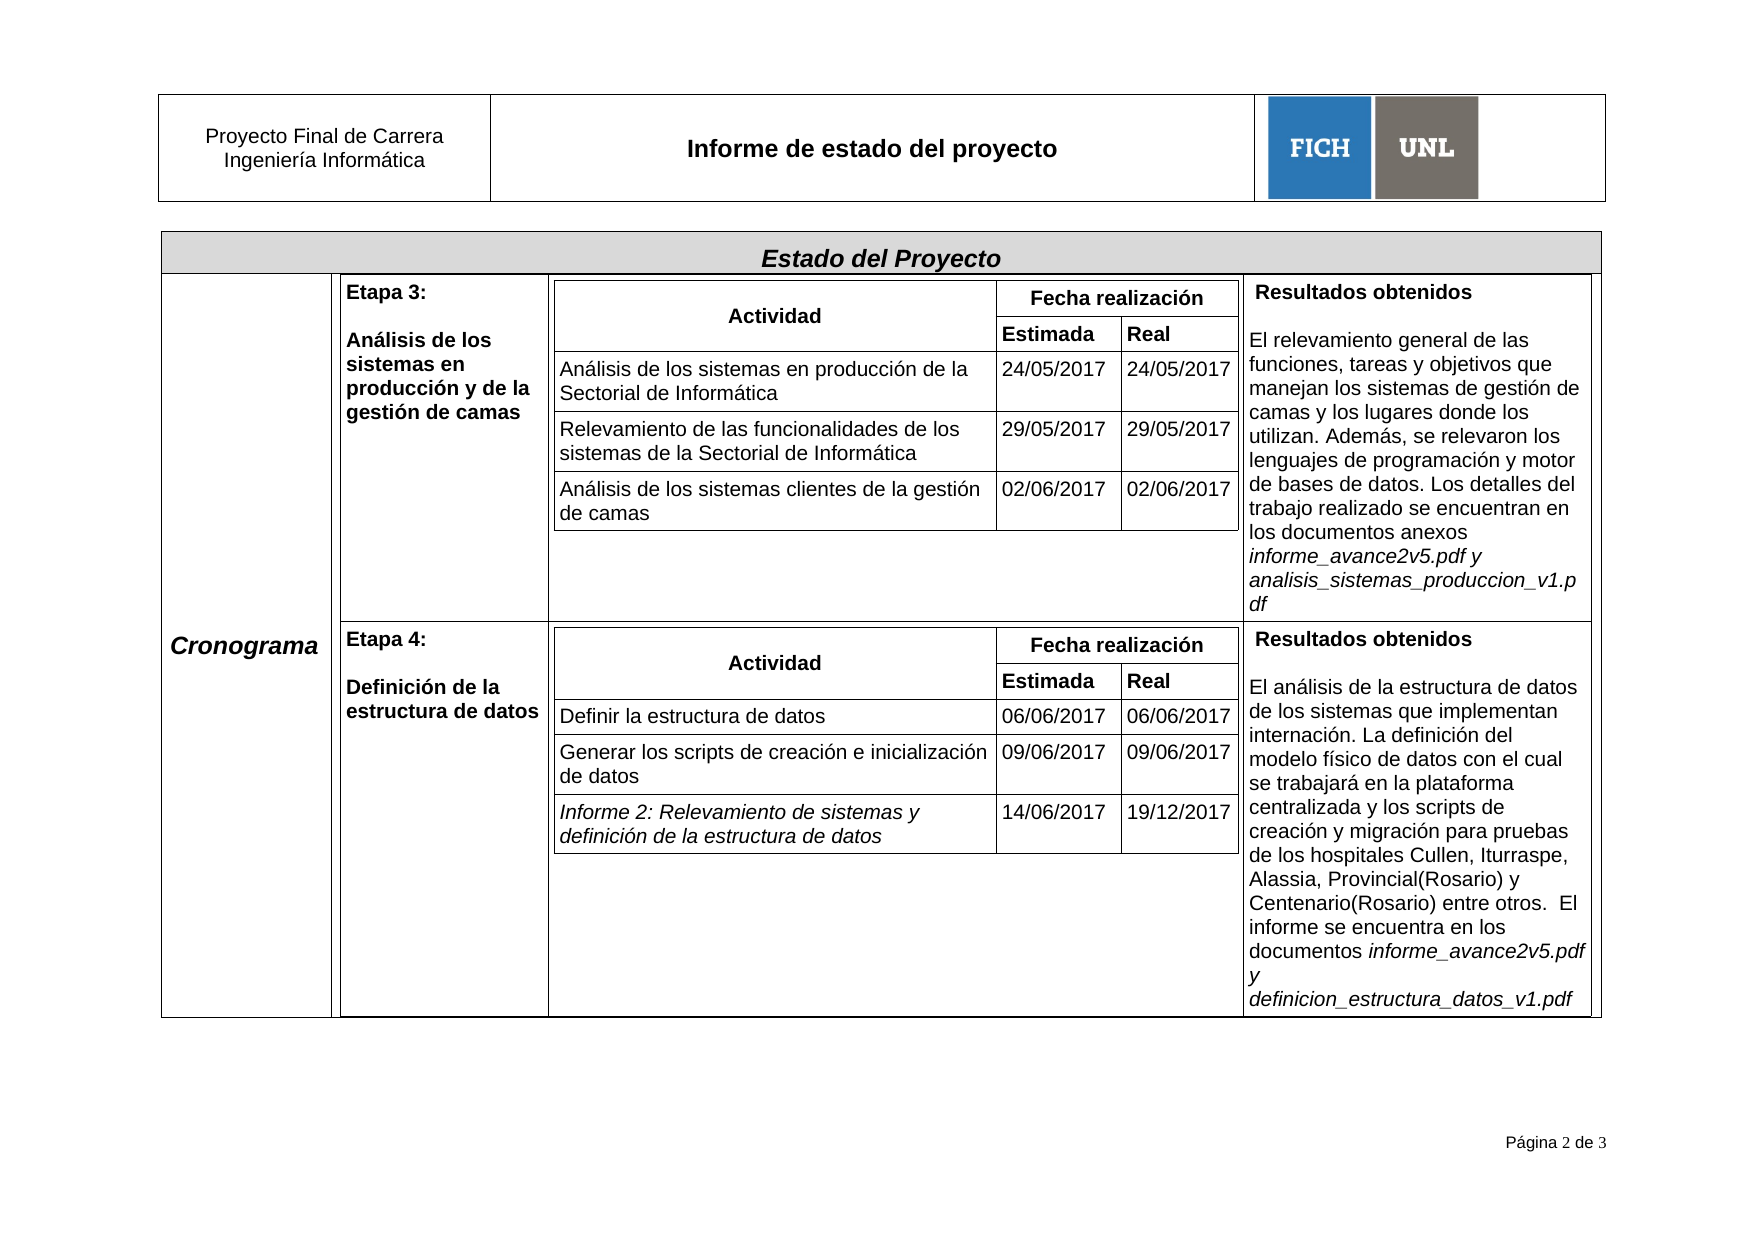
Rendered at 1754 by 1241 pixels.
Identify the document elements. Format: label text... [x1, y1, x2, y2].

table_cell Etapa 4: Definición de la estructura de datos [341, 622, 548, 1016]
table_cell 24/05/2017 [1122, 352, 1238, 411]
table_header Fecha realización [997, 281, 1238, 316]
table_cell 02/06/2017 [1122, 472, 1238, 530]
table_header [549, 275, 1243, 621]
table_cell 29/05/2017 [1122, 412, 1238, 471]
table_header Actividad [555, 281, 996, 351]
table_cell Definir la estructura de datos [555, 700, 996, 734]
table_cell 29/05/2017 [997, 412, 1121, 471]
table_cell 02/06/2017 [997, 472, 1121, 530]
table_cell [1591, 274, 1601, 1017]
table_header Etapa 3: Análisis de los sistemas en producción y de la gestión de camas [341, 275, 548, 621]
table_header Estado del Proyecto [162, 232, 1601, 273]
table_cell 06/06/2017 [997, 700, 1121, 734]
table_cell Real [1122, 664, 1238, 698]
table_cell Cronograma [162, 274, 331, 1017]
table_cell Relevamiento de las funcionalidades de los sistemas de la Sectorial de Informática [555, 412, 996, 471]
table_cell 19/12/2017 [1122, 795, 1238, 853]
table_cell 24/05/2017 [997, 352, 1121, 411]
table_cell 14/06/2017 [997, 795, 1121, 853]
table_header Fecha realización [997, 628, 1238, 663]
table_cell Real [1122, 317, 1238, 351]
table_cell Análisis de los sistemas en producción de la Sectorial de Informática [555, 352, 996, 411]
table_cell Análisis de los sistemas clientes de la gestión de camas [555, 472, 996, 530]
table_header Actividad [555, 628, 996, 698]
table_cell Resultados obtenidos El análisis de la estructura de datos de los sistemas que implementan internación. La definición del modelo físico de datos con el cual se trabajará en la plataforma centralizada y los scripts de creación y migración para pruebas de los hospitales Cullen, Iturraspe, Alassia, Provincial(Rosario) y Centenario(Rosario) entre otros. El informe se encuentra en los documentos informe_avance2v5.pdf y definicion_estructura_datos_v1.pdf [1244, 622, 1591, 1016]
table_cell [549, 622, 1243, 1016]
table_cell Estimada [997, 664, 1121, 698]
table_cell [332, 274, 340, 1017]
picture [1265, 95, 1481, 201]
table_cell 06/06/2017 [1122, 700, 1238, 734]
table_cell 09/06/2017 [997, 735, 1121, 794]
table_cell 09/06/2017 [1122, 735, 1238, 794]
table_header Resultados obtenidos El relevamiento general de las funciones, tareas y objetivos que manejan los sistemas de gestión de camas y los lugares donde los utilizan. Además, se relevaron los lenguajes de programación y motor de bases de datos. Los detalles del trabajo realizado se encuentran en los documentos anexos informe_avance2v5.pdf y analisis_sistemas_produccion_v1.pdf [1244, 275, 1591, 621]
table_cell Generar los scripts de creación e inicialización de datos [555, 735, 996, 794]
table_cell Informe 2: Relevamiento de sistemas y definición de la estructura de datos [555, 795, 996, 853]
table_cell Estimada [997, 317, 1121, 351]
